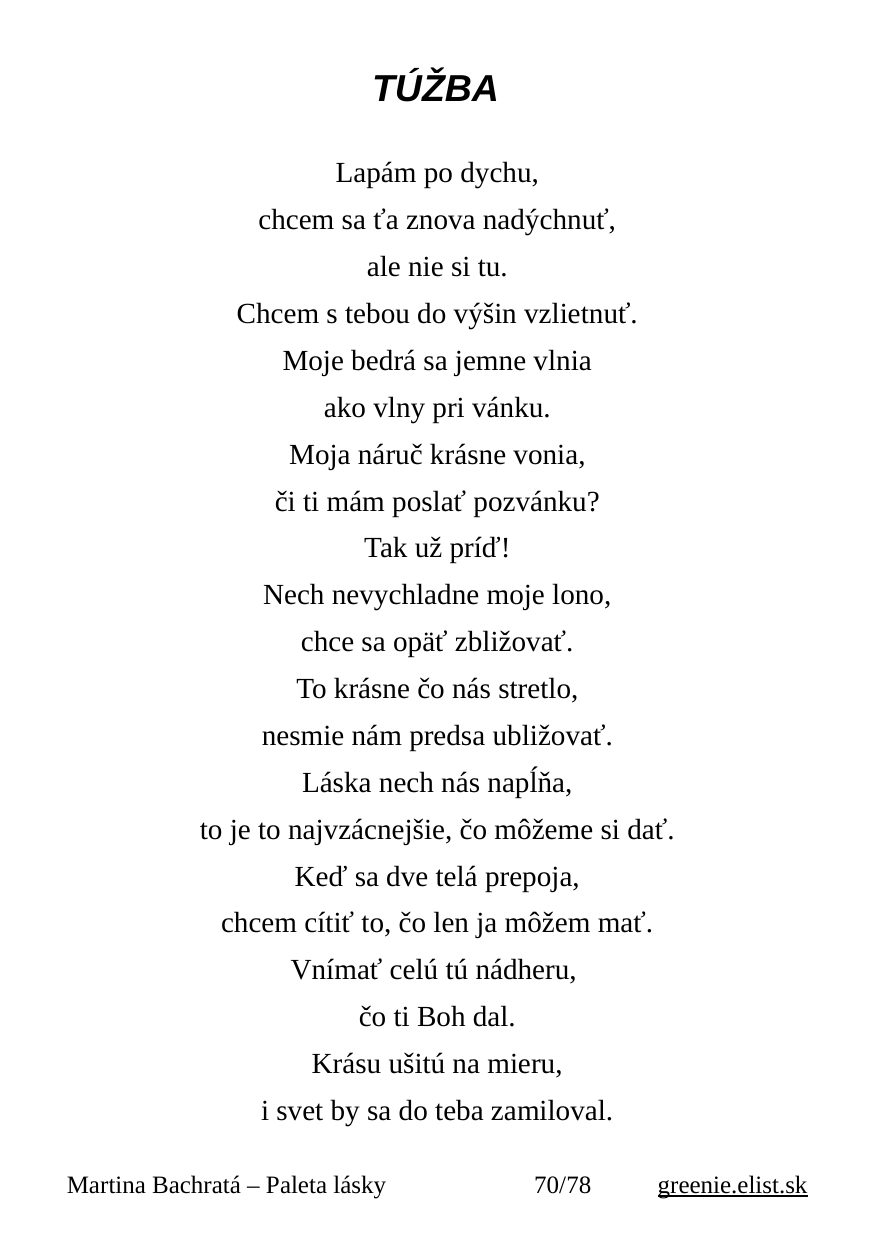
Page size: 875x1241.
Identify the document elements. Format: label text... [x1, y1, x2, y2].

text čo ti Boh dal. [41, 999, 833, 1033]
subtitle TÚŽBA [41, 66, 833, 109]
text i svet by sa do teba zamiloval. [41, 1093, 833, 1127]
text to je to najvzácnejšie, čo môžeme si dať. [41, 812, 833, 845]
text Moje bedrá sa jemne vlnia [41, 343, 833, 377]
text chcem cítiť to, čo len ja môžem mať. [41, 906, 833, 939]
text To krásne čo nás stretlo, [41, 671, 833, 705]
text nesmie nám predsa ubližovať. [41, 718, 833, 752]
text Krásu ušitú na mieru, [41, 1046, 833, 1080]
text Keď sa dve telá prepoja, [41, 859, 833, 892]
text Lapám po dychu, [41, 156, 833, 189]
text Chcem s tebou do výšin vzlietnuť. [41, 296, 833, 330]
text Tak už príď! [41, 531, 833, 564]
text ale nie si tu. [41, 249, 833, 283]
text ako vlny pri vánku. [41, 390, 833, 423]
text Nech nevychladne moje lono, [41, 577, 833, 611]
text Láska nech nás napĺňa, [41, 765, 833, 798]
text či ti mám poslať pozvánku? [41, 484, 833, 517]
text Vnímať celú tú nádheru, [41, 952, 833, 986]
text chcem sa ťa znova nadýchnuť, [41, 202, 833, 236]
text Moja náruč krásne vonia, [41, 437, 833, 470]
text chce sa opäť zbližovať. [41, 624, 833, 658]
